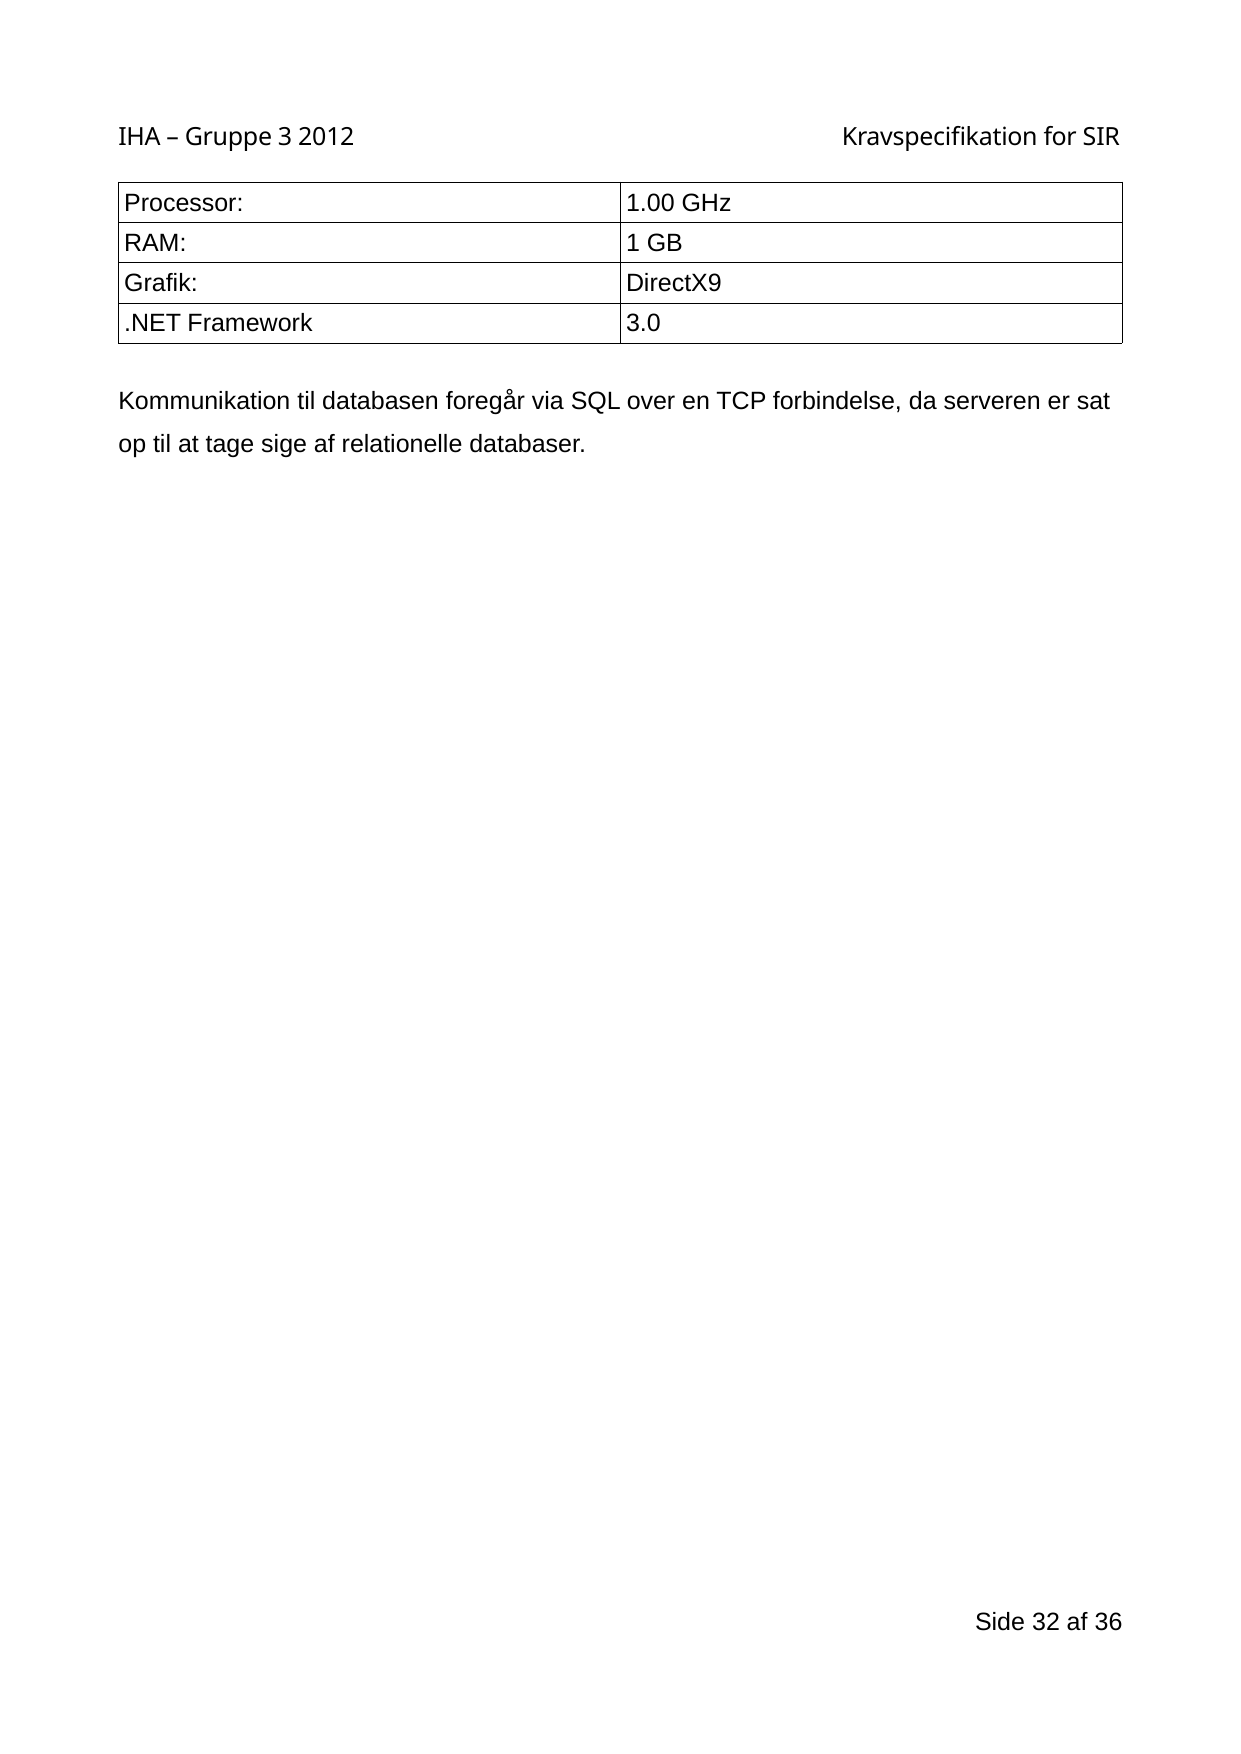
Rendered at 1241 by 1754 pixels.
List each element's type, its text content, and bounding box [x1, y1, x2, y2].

text Kommunikation til databasen foregår via SQL over en TCP forbindelse, da serveren er sat op til at tage sige af relationelle databaser. [118, 386, 1122, 458]
table_cell 3.0 [621, 304, 1122, 343]
table_cell 1 GB [621, 223, 1122, 262]
table_cell Processor: [119, 183, 620, 222]
table_cell .NET Framework [119, 304, 620, 343]
table_cell RAM: [119, 223, 620, 262]
table_cell Grafik: [119, 263, 620, 303]
table_cell 1.00 GHz [621, 183, 1122, 222]
table_cell DirectX9 [621, 263, 1122, 303]
